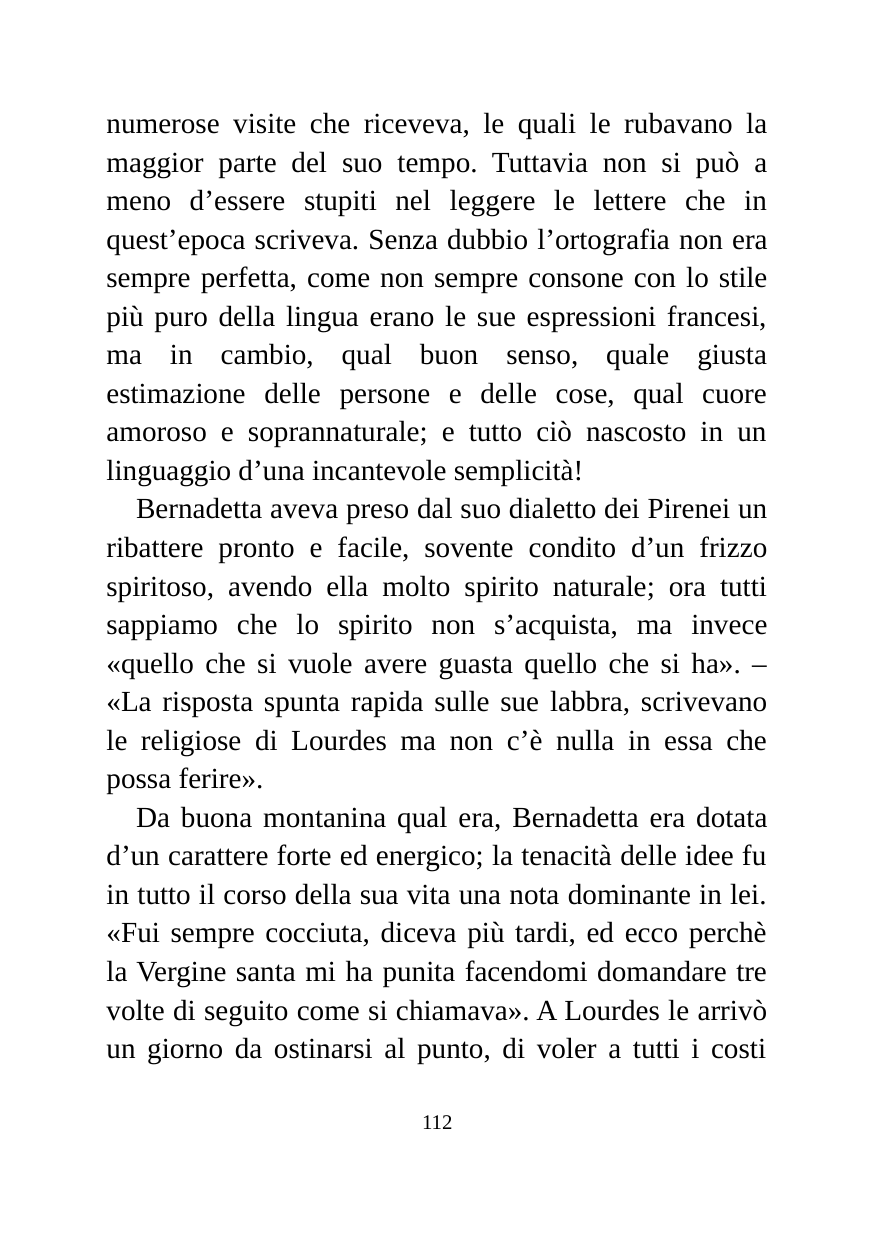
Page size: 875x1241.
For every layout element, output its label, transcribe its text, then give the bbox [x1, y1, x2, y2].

text numerose visite che riceveva, le quali le rubavano la maggior parte del suo tempo. Tuttavia non si può a meno d’essere stupiti nel leggere le lettere che in quest’epoca scriveva. Senza dubbio l’ortografia non era sempre perfetta, come non sempre consone con lo stile più puro della lingua erano le sue espressioni francesi, ma in cambio, qual buon senso, quale giusta estimazione delle persone e delle cose, qual cuore amoroso e soprannaturale; e tutto ciò nascosto in un linguaggio d’una incantevole semplicità! [106, 106, 768, 487]
text Da buona montanina qual era, Bernadetta era dotata d’un carattere forte ed energico; la tenacità delle idee fu in tutto il corso della sua vita una nota dominante in lei. «Fui sempre cocciuta, diceva più tardi, ed ecco perchè la Vergine santa mi ha punita facendomi domandare tre volte di seguito come si chiamava». A Lourdes le arrivò un giorno da ostinarsi al punto, di voler a tutti i costi [106, 800, 768, 1065]
text Bernadetta aveva preso dal suo dialetto dei Pirenei un ribattere pronto e facile, sovente condito d’un frizzo spiritoso, avendo ella molto spirito naturale; ora tutti sappiamo che lo spirito non s’acquista, ma invece «quello che si vuole avere guasta quello che si ha». – «La risposta spunta rapida sulle sue labbra, scrivevano le religiose di Lourdes ma non c’è nulla in essa che possa ferire». [106, 492, 768, 795]
